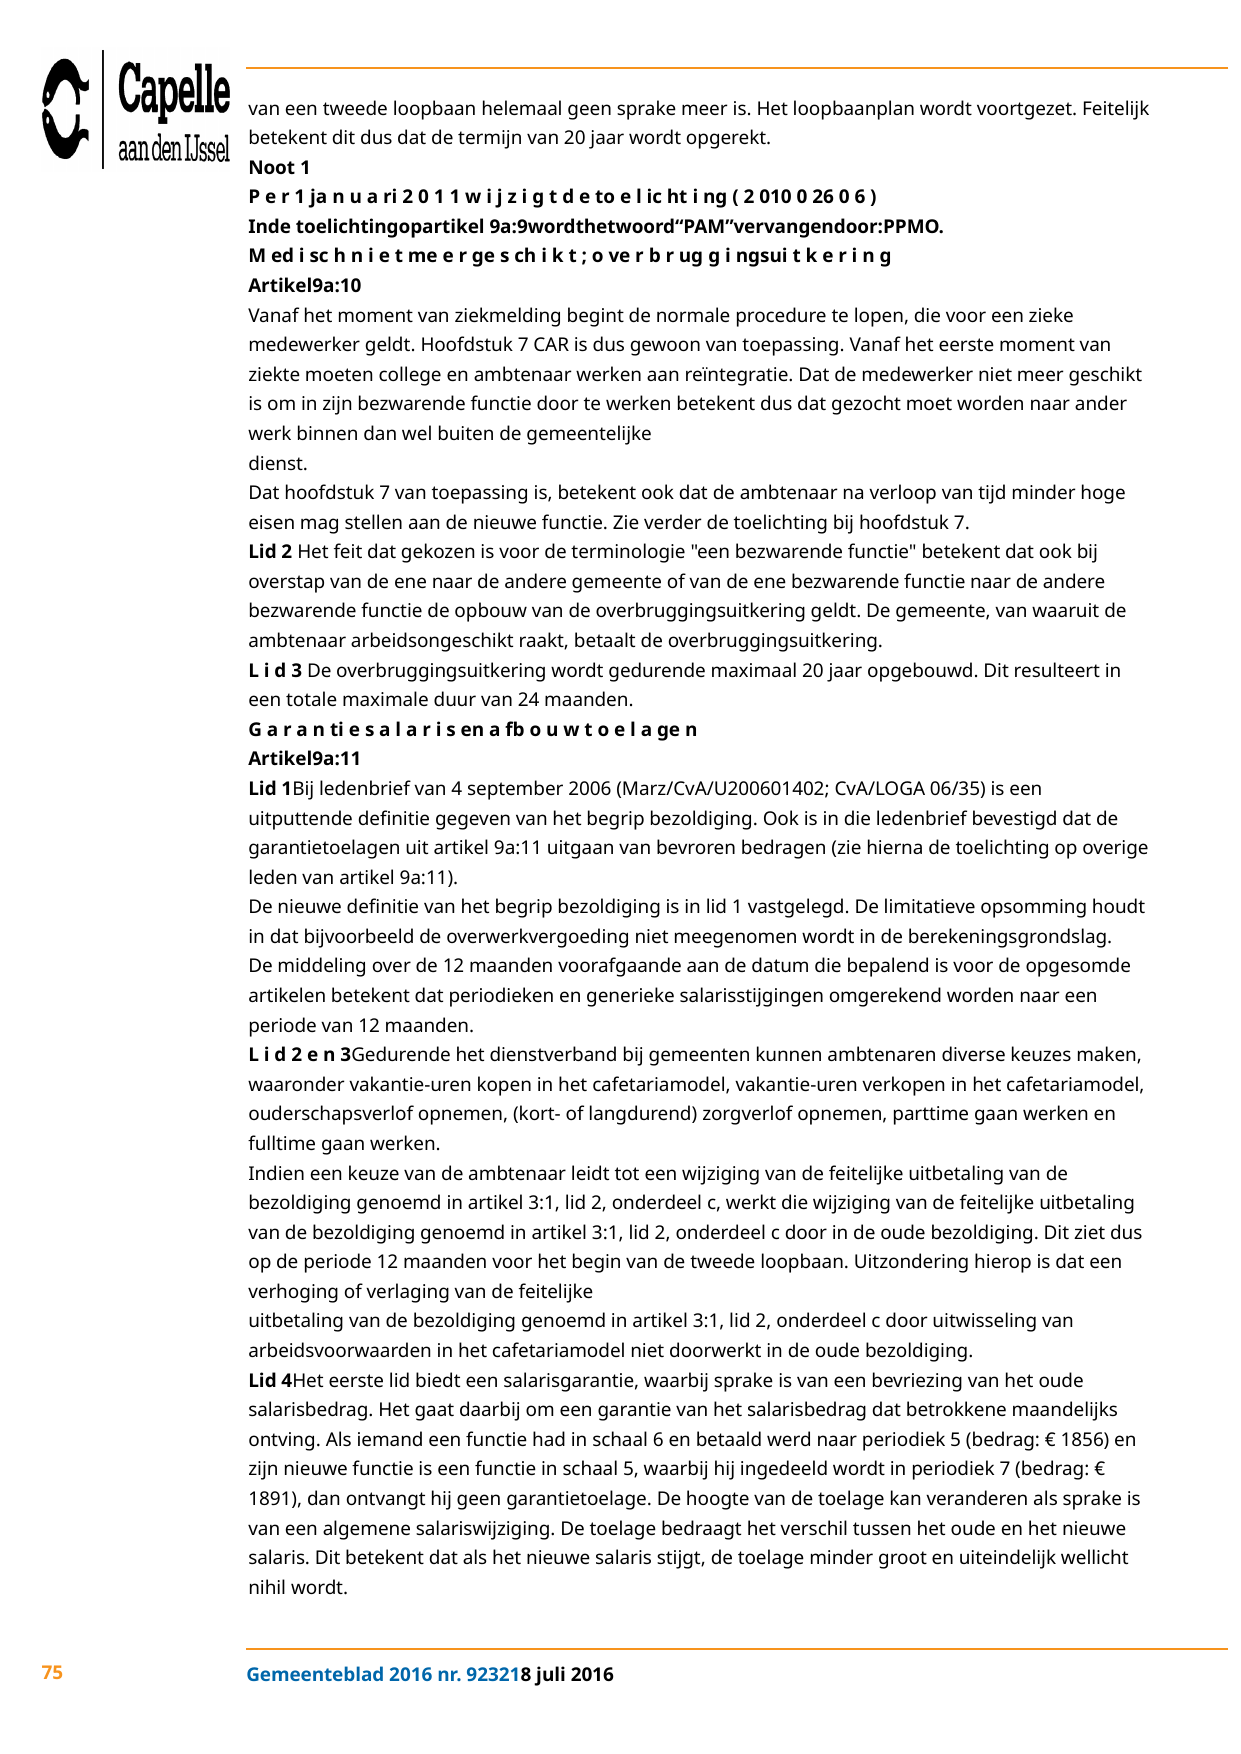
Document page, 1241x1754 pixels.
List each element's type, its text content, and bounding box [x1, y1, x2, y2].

text Lid 1Bij ledenbrief van 4 september 2006 (Marz/CvA/U200601402; CvA/LOGA 06/35) is een uitputtende definitie gegeven van het begrip bezoldiging. Ook is in die ledenbrief bevestigd dat de garantietoelagen uit artikel 9a:11 uitgaan van bevroren bedragen (zie hierna de toelichting op overige [248, 775, 1152, 860]
text Artikel9a:10 [248, 272, 1152, 298]
text dienst. [248, 450, 1152, 476]
text van een tweede loopbaan helemaal geen sprake meer is. Het loopbaanplan wordt voortgezet. Feitelijk betekent dit dus dat de termijn van 20 jaar wordt opgerekt. [248, 95, 1152, 150]
text Lid 4Het eerste lid biedt een salarisgarantie, waarbij sprake is van een bevriezing van het oude salarisbedrag. Het gaat daarbij om een garantie van het salarisbedrag dat betrokkene maandelijks ontving. Als iemand een functie had in schaal 6 en betaald werd naar periodiek 5 (bedrag: € 1856) en zijn nieuwe functie is een functie in schaal 5, waarbij hij ingedeeld wordt in periodiek 7 (bedrag: € 1891), dan ontvangt hij geen garantietoelage. De hoogte van de toelage kan veranderen als sprake is van een algemene salariswijziging. De toelage bedraagt het verschil tussen het oude en het nieuwe salaris. Dit betekent dat als het nieuwe salaris stijgt, de toelage minder groot en uiteindelijk wellicht nihil wordt. [248, 1367, 1152, 1600]
text De nieuwe definitie van het begrip bezoldiging is in lid 1 vastgelegd. De limitatieve opsomming houdt in dat bijvoorbeeld de overwerkvergoeding niet meegenomen wordt in de berekeningsgrondslag. [248, 893, 1152, 949]
text leden van artikel 9a:11). [248, 864, 1152, 890]
text M ed i sc h n i e t me e r ge s ch i k t ; o ve r b r ug g i ngsui t k e r i n g [248, 243, 1152, 268]
text Vanaf het moment van ziekmelding begint de normale procedure te lopen, die voor een zieke medewerker geldt. Hoofdstuk 7 CAR is dus gewoon van toepassing. Vanaf het eerste moment van ziekte moeten college en ambtenaar werken aan reïntegratie. Dat de medewerker niet meer geschikt is om in zijn bezwarende functie door te werken betekent dus dat gezocht moet worden naar ander werk binnen dan wel buiten de gemeentelijke [248, 302, 1152, 446]
text Inde toelichtingopartikel 9a:9wordthetwoord“PAM”vervangendoor:PPMO. [248, 213, 1152, 239]
text P e r 1 ja n u a ri 2 0 1 1 w i j z i g t d e to e l ic ht i ng ( 2 010 0 26 0 6 ) [248, 183, 1152, 209]
text L i d 2 e n 3Gedurende het dienstverband bij gemeenten kunnen ambtenaren diverse keuzes maken, waaronder vakantie-uren kopen in het cafetariamodel, vakantie-uren verkopen in het cafetariamodel, ouderschapsverlof opnemen, (kort- of langdurend) zorgverlof opnemen, parttime gaan werken en fulltime gaan werken. [248, 1041, 1152, 1156]
text Noot 1 [248, 154, 1152, 180]
text De middeling over de 12 maanden voorafgaande aan de datum die bepalend is voor de opgesomde artikelen betekent dat periodieken en generieke salarisstijgingen omgerekend worden naar een periode van 12 maanden. [248, 953, 1152, 1038]
text G a r a n ti e s a l a r i s en a fb o u w t o e l a ge n [248, 716, 1152, 742]
text uitbetaling van de bezoldiging genoemd in artikel 3:1, lid 2, onderdeel c door uitwisseling van arbeidsvoorwaarden in het cafetariamodel niet doorwerkt in de oude bezoldiging. [248, 1308, 1152, 1363]
text L i d 3 De overbruggingsuitkering wordt gedurende maximaal 20 jaar opgebouwd. Dit resulteert in een totale maximale duur van 24 maanden. [248, 657, 1152, 712]
text Lid 2 Het feit dat gekozen is voor de terminologie "een bezwarende functie" betekent dat ook bij overstap van de ene naar de andere gemeente of van de ene bezwarende functie naar de andere bezwarende functie de opbouw van de overbruggingsuitkering geldt. De gemeente, van waaruit de ambtenaar arbeidsongeschikt raakt, betaalt de overbruggingsuitkering. [248, 538, 1152, 653]
picture [41, 47, 231, 172]
text Indien een keuze van de ambtenaar leidt tot een wijziging van de feitelijke uitbetaling van de bezoldiging genoemd in artikel 3:1, lid 2, onderdeel c, werkt die wijziging van de feitelijke uitbetaling van de bezoldiging genoemd in artikel 3:1, lid 2, onderdeel c door in de oude bezoldiging. Dit ziet dus op de periode 12 maanden voor het begin van de tweede loopbaan. Uitzondering hierop is dat een verhoging of verlaging van de feitelijke [248, 1160, 1152, 1304]
text Artikel9a:11 [248, 746, 1152, 771]
text Dat hoofdstuk 7 van toepassing is, betekent ook dat de ambtenaar na verloop van tijd minder hoge eisen mag stellen aan de nieuwe functie. Zie verder de toelichting bij hoofdstuk 7. [248, 479, 1152, 535]
